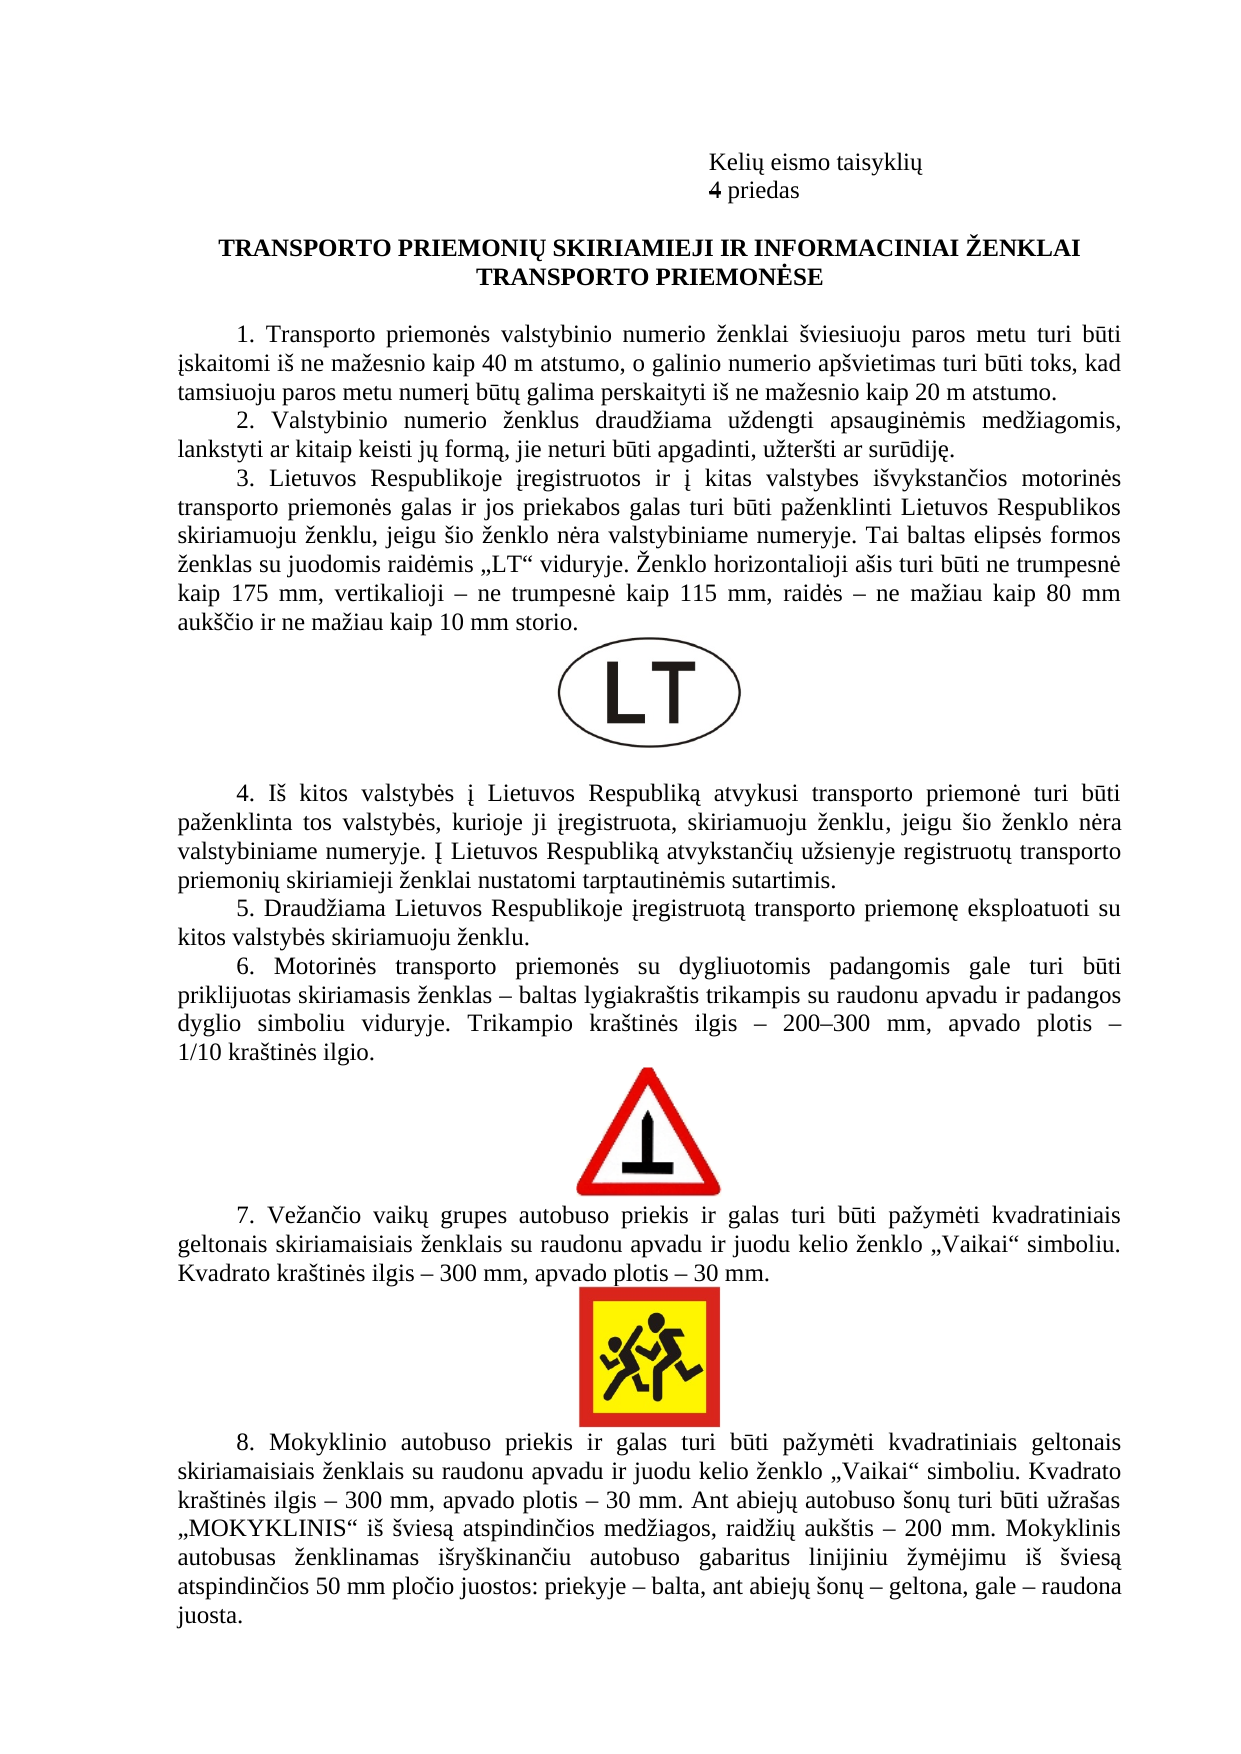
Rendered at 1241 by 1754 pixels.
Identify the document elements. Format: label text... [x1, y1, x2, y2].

text 8. Mokyklinio autobuso priekis ir galas turi būti pažymėti kvadratiniais geltonais skiriamaisiais ženklais su raudonu apvadu ir juodu kelio ženklo „Vaikai“ simboliu. Kvadrato kraštinės ilgis – 300 mm, apvado plotis – 30 mm. Ant abiejų autobuso šonų turi būti užrašas „MOKYKLINIS“ iš šviesą atspindinčios medžiagos, raidžių aukštis – 200 mm. Mokyklinis autobusas ženklinamas išryškinančiu autobuso gabaritus linijiniu žymėjimu iš šviesą atspindinčios 50 mm pločio juostos: priekyje – balta, ant abiejų šonų – geltona, gale – raudona juosta. [177, 1427, 1122, 1628]
text 5. Draudžiama Lietuvos Respublikoje įregistruotą transporto priemonę eksploatuoti su kitos valstybės skiriamuoju ženklu. [177, 893, 1122, 951]
text 4 priedas [177, 176, 1122, 204]
text 3. Lietuvos Respublikoje įregistruotos ir į kitas valstybes išvykstančios motorinės transporto priemonės galas ir jos priekabos galas turi būti paženklinti Lietuvos Respublikos skiriamuoju ženklu, jeigu šio ženklo nėra valstybiniame numeryje. Tai baltas elipsės formos ženklas su juodomis raidėmis „LT“ viduryje. Ženklo horizontalioji ašis turi būti ne trumpesnė kaip 175 mm, vertikalioji – ne trumpesnė kaip 115 mm, raidės – ne mažiau kaip 80 mm aukščio ir ne mažiau kaip 10 mm storio. [177, 463, 1122, 636]
text 2. Valstybinio numerio ženklus draudžiama uždengti apsauginėmis medžiagomis, lankstyti ar kitaip keisti jų formą, jie neturi būti apgadinti, užteršti ar surūdiję. [177, 406, 1122, 463]
text 1. Transporto priemonės valstybinio numerio ženklai šviesiuoju paros metu turi būti įskaitomi iš ne mažesnio kaip 40 m atstumo, o galinio numerio apšvietimas turi būti toks, kad tamsiuoju paros metu numerį būtų galima perskaityti iš ne mažesnio kaip 20 m atstumo. [177, 319, 1122, 406]
text 4. Iš kitos valstybės į Lietuvos Respubliką atvykusi transporto priemonė turi būti paženklinta tos valstybės, kurioje ji įregistruota, skiriamuoju ženklu, jeigu šio ženklo nėra valstybiniame numeryje. Į Lietuvos Respubliką atvykstančių užsienyje registruotų transporto priemonių skiriamieji ženklai nustatomi tarptautinėmis sutartimis. [177, 778, 1122, 893]
text Kelių eismo taisyklių [177, 147, 1122, 176]
text 6. Motorinės transporto priemonės su dygliuotomis padangomis gale turi būti priklijuotas skiriamasis ženklas – baltas lygiakraštis trikampis su raudonu apvadu ir padangos dyglio simboliu viduryje. Trikampio kraštinės ilgis – 200–300 mm, apvado plotis – 1/10 kraštinės ilgio. [177, 951, 1122, 1066]
text TRANSPORTO PRIEMONIŲ SKIRIAMIEJI IR INFORMACINIAI ŽENKLAI TRANSPORTO PRIEMONĖSE [177, 233, 1122, 291]
text 7. Vežančio vaikų grupes autobuso priekis ir galas turi būti pažymėti kvadratiniais geltonais skiriamaisiais ženklais su raudonu apvadu ir juodu kelio ženklo „Vaikai“ simboliu. Kvadrato kraštinės ilgis – 300 mm, apvado plotis – 30 mm. [177, 1200, 1122, 1287]
